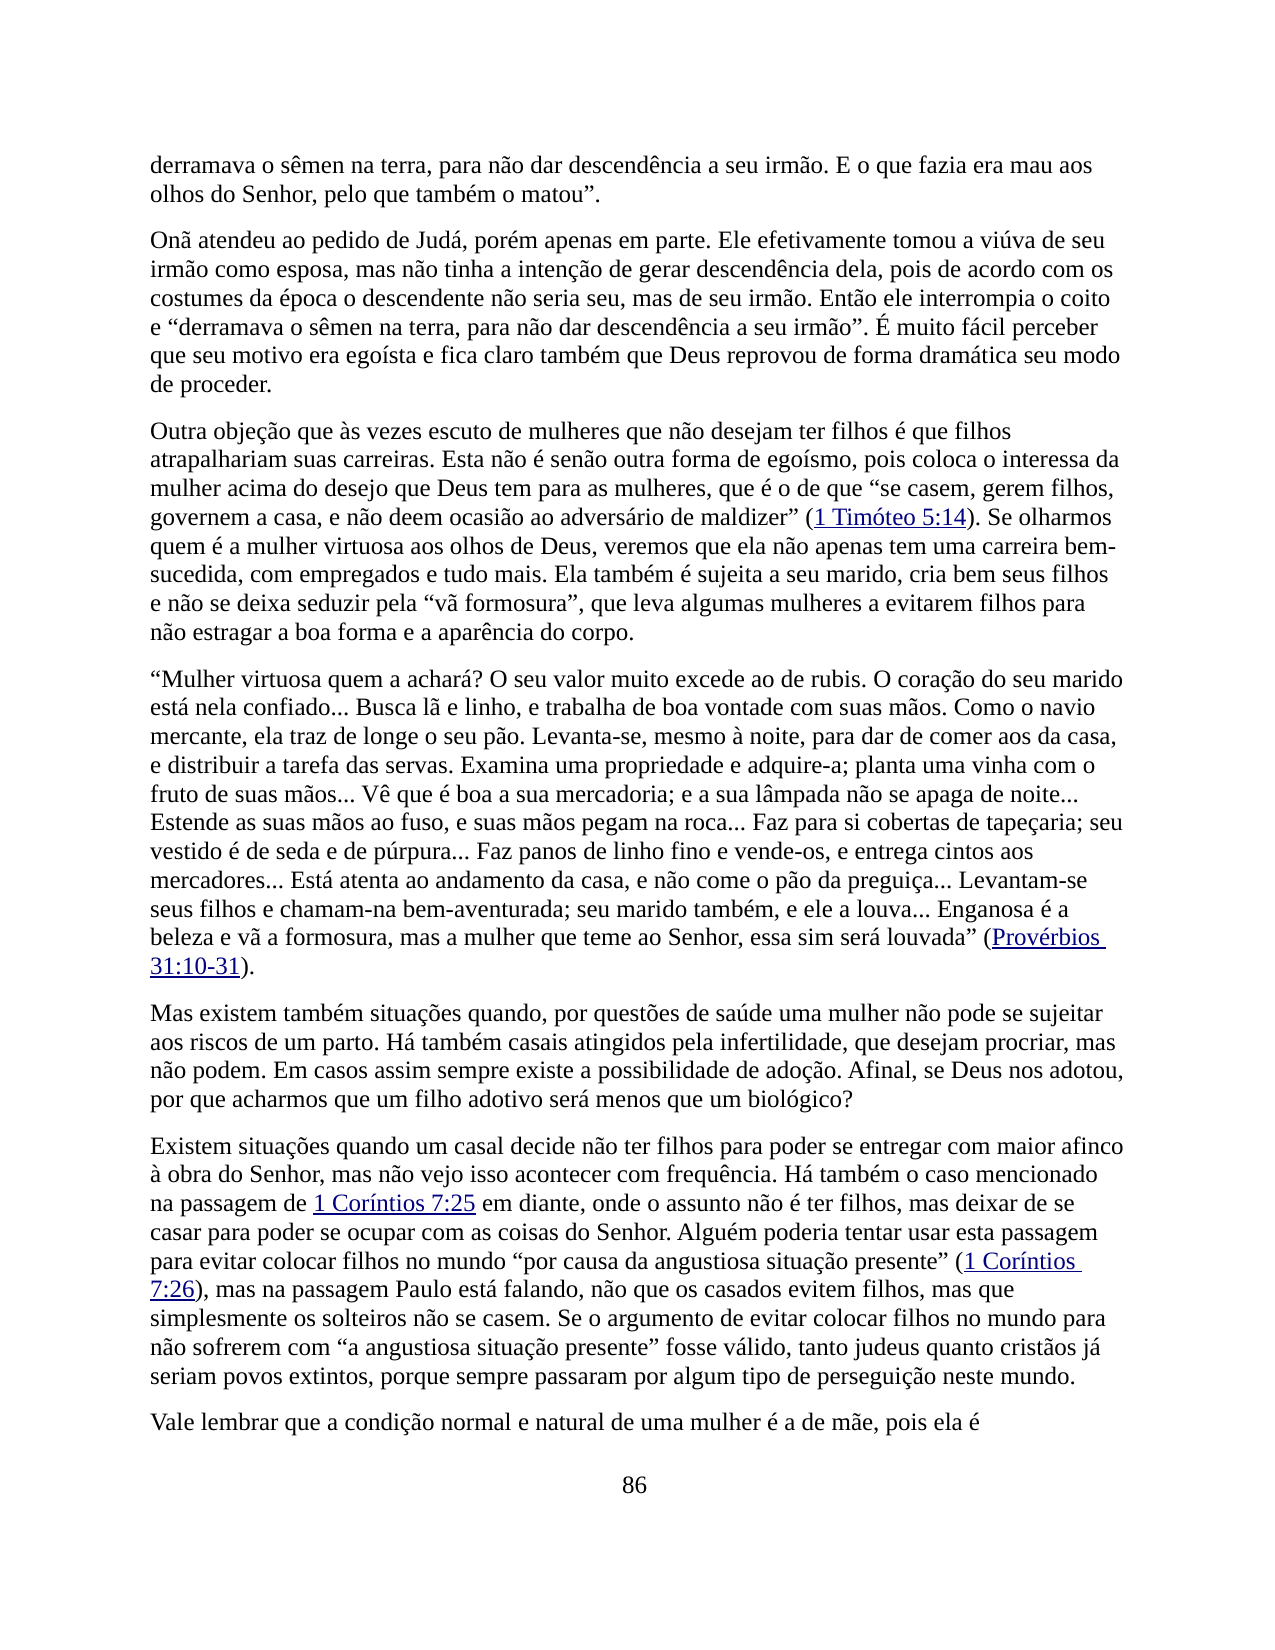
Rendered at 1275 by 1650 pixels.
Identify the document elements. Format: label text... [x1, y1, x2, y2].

text Vale lembrar que a condição normal e natural de uma mulher é a de mãe, pois ela é [150, 1407, 1125, 1436]
text Onã atendeu ao pedido de Judá, porém apenas em parte. Ele efetivamente tomou a viúva de seu irmão como esposa, mas não tinha a intenção de gerar descendência dela, pois de acordo com os costumes da época o descendente não seria seu, mas de seu irmão. Então ele interrompia o coito e “derramava o sêmen na terra, para não dar descendência a seu irmão”. É muito fácil perceber que seu motivo era egoísta e fica claro também que Deus reprovou de forma dramática seu modo de proceder. [150, 225, 1125, 398]
text Existem situações quando um casal decide não ter filhos para poder se entregar com maior afinco à obra do Senhor, mas não vejo isso acontecer com frequência. Há também o caso mencionado na passagem de 1 Coríntios 7:25 em diante, onde o assunto não é ter filhos, mas deixar de se casar para poder se ocupar com as coisas do Senhor. Alguém poderia tentar usar esta passagem para evitar colocar filhos no mundo “por causa da angustiosa situação presente” (1 Coríntios 7:26), mas na passagem Paulo está falando, não que os casados evitem filhos, mas que simplesmente os solteiros não se casem. Se o argumento de evitar colocar filhos no mundo para não sofrerem com “a angustiosa situação presente” fosse válido, tanto judeus quanto cristãos já seriam povos extintos, porque sempre passaram por algum tipo de perseguição neste mundo. [150, 1131, 1125, 1389]
text Outra objeção que às vezes escuto de mulheres que não desejam ter filhos é que filhos atrapalhariam suas carreiras. Esta não é senão outra forma de egoísmo, pois coloca o interessa da mulher acima do desejo que Deus tem para as mulheres, que é o de que “se casem, gerem filhos, governem a casa, e não deem ocasião ao adversário de maldizer” (1 Timóteo 5:14). Se olharmos quem é a mulher virtuosa aos olhos de Deus, veremos que ela não apenas tem uma carreira bem-sucedida, com empregados e tudo mais. Ela também é sujeita a seu marido, cria bem seus filhos e não se deixa seduzir pela “vã formosura”, que leva algumas mulheres a evitarem filhos para não estragar a boa forma e a aparência do corpo. [150, 416, 1125, 646]
text Mas existem também situações quando, por questões de saúde uma mulher não pode se sujeitar aos riscos de um parto. Há também casais atingidos pela infertilidade, que desejam procriar, mas não podem. Em casos assim sempre existe a possibilidade de adoção. Afinal, se Deus nos adotou, por que acharmos que um filho adotivo será menos que um biológico? [150, 998, 1125, 1113]
text derramava o sêmen na terra, para não dar descendência a seu irmão. E o que fazia era mau aos olhos do Senhor, pelo que também o matou”. [150, 150, 1125, 207]
text “Mulher virtuosa quem a achará? O seu valor muito excede ao de rubis. O coração do seu marido está nela confiado... Busca lã e linho, e trabalha de boa vontade com suas mãos. Como o navio mercante, ela traz de longe o seu pão. Levanta-se, mesmo à noite, para dar de comer aos da casa, e distribuir a tarefa das servas. Examina uma propriedade e adquire-a; planta uma vinha com o fruto de suas mãos... Vê que é boa a sua mercadoria; e a sua lâmpada não se apaga de noite... Estende as suas mãos ao fuso, e suas mãos pegam na roca... Faz para si cobertas de tapeçaria; seu vestido é de seda e de púrpura... Faz panos de linho fino e vende-os, e entrega cintos aos mercadores... Está atenta ao andamento da casa, e não come o pão da preguiça... Levantam-se seus filhos e chamam-na bem-aventurada; seu marido também, e ele a louva... Enganosa é a beleza e vã a formosura, mas a mulher que teme ao Senhor, essa sim será louvada” (Provérbios 31:10-31). [150, 664, 1125, 980]
